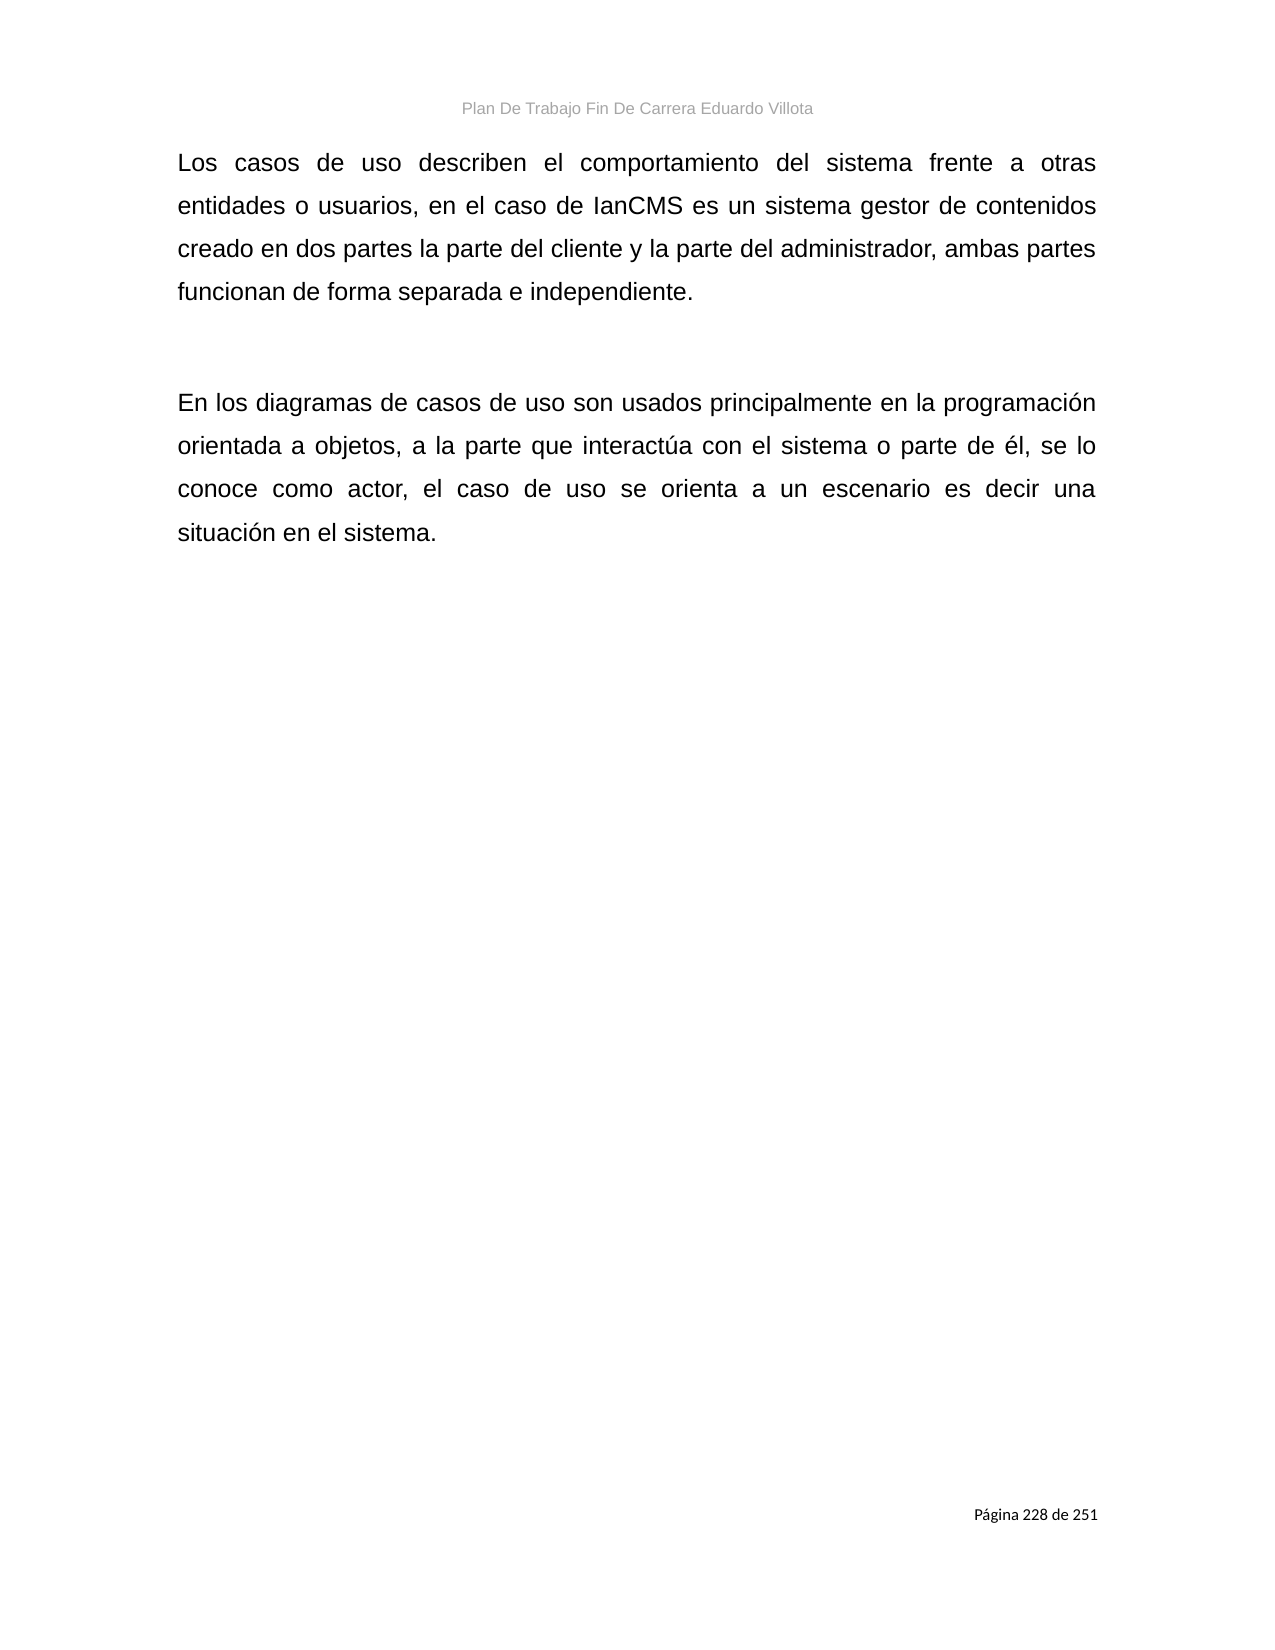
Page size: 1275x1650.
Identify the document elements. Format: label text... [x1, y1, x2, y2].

text Los casos de uso describen el comportamiento del sistema frente a otras entidades o usuarios, en el caso de IanCMS es un sistema gestor de contenidos creado en dos partes la parte del cliente y la parte del administrador, ambas partes funcionan de forma separada e independiente. [177, 148, 1098, 306]
text En los diagramas de casos de uso son usados principalmente en la programación orientada a objetos, a la parte que interactúa con el sistema o parte de él, se lo conoce como actor, el caso de uso se orienta a un escenario es decir una situación en el sistema. [177, 388, 1098, 546]
